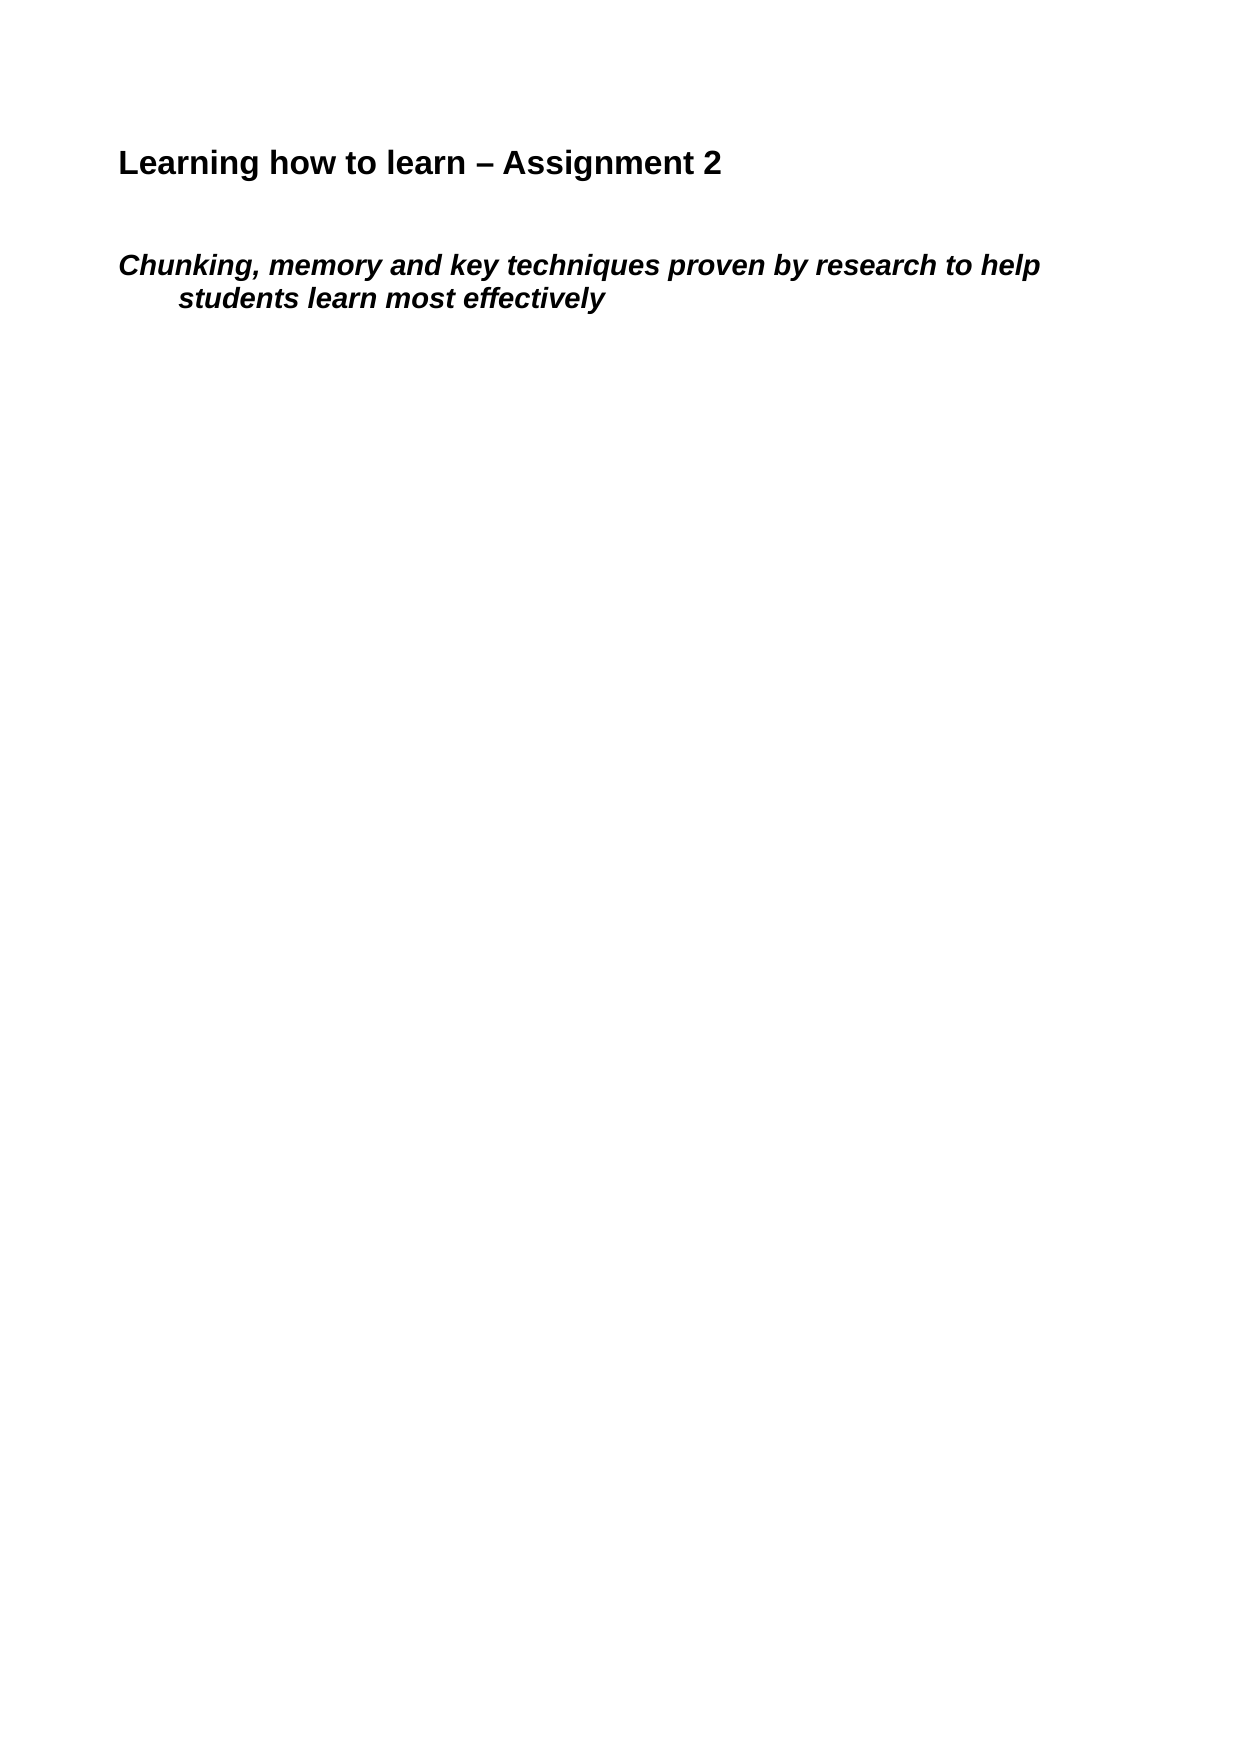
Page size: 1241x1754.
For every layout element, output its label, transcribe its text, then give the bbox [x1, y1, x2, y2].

subtitle Chunking, memory and key techniques proven by research to help students learn most effectively [118, 248, 1122, 315]
subtitle Learning how to learn – Assignment 2 [118, 143, 1122, 182]
